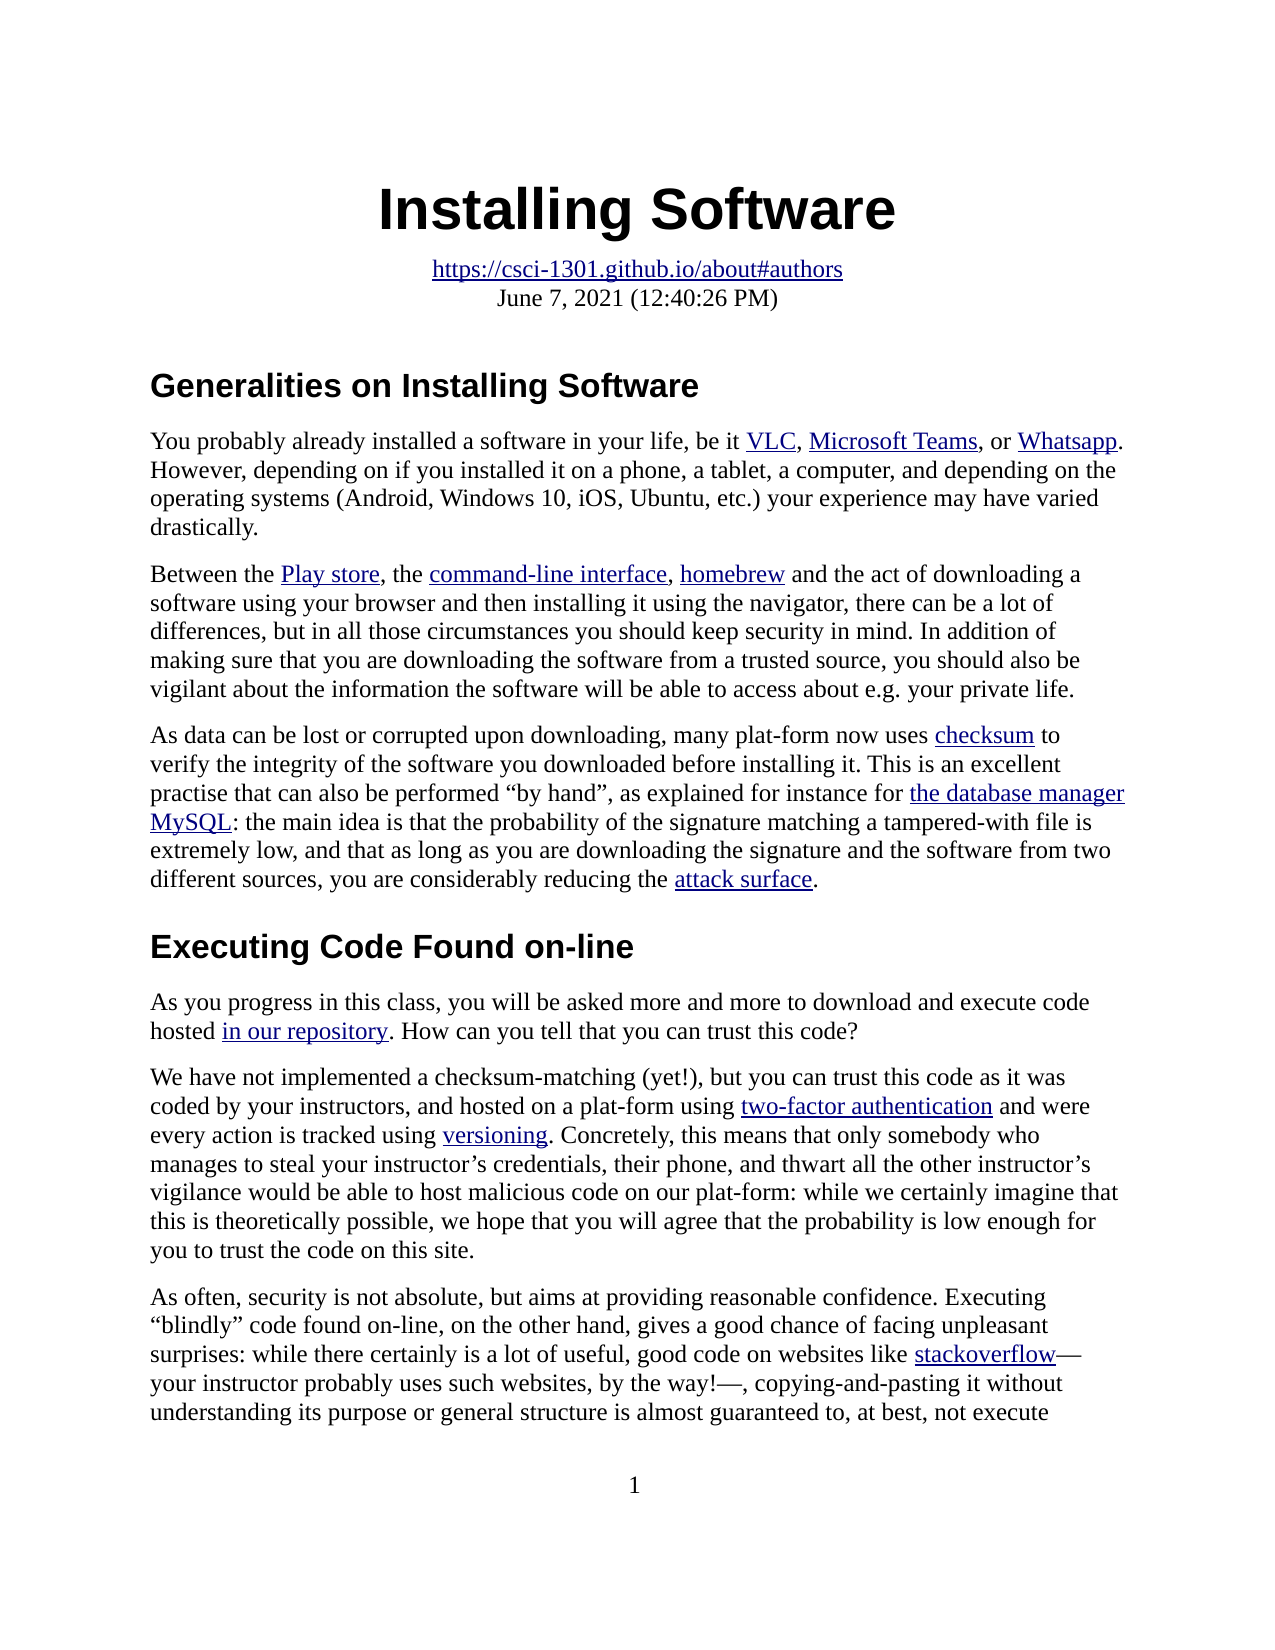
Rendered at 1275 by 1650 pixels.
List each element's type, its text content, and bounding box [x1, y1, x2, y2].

text https://csci-1301.github.io/about#authors [150, 254, 1125, 283]
text As often, security is not absolute, but aims at providing reasonable confidence. Executing “blindly” code found on-line, on the other hand, gives a good chance of facing unpleasant surprises: while there certainly is a lot of useful, good code on websites like stackoverflow—your instructor probably uses such websites, by the way!—, copying-and-pasting it without understanding its purpose or general structure is almost guaranteed to, at best, not execute [150, 1282, 1125, 1425]
text We have not implemented a checksum-matching (yet!), but you can trust this code as it was coded by your instructors, and hosted on a plat-form using two-factor authentication and were every action is tracked using versioning. Concretely, this means that only somebody who manages to steal your instructor’s credentials, their phone, and thwart all the other instructor’s vigilance would be able to host malicious code on our plat-form: while we certainly imagine that this is theoretically possible, we hope that you will agree that the probability is low enough for you to trust the code on this site. [150, 1062, 1125, 1264]
title Installing Software [150, 175, 1125, 242]
subtitle Generalities on Installing Software [150, 366, 1125, 404]
text Between the Play store, the command-line interface, homebrew and the act of downloading a software using your browser and then installing it using the navigator, there can be a lot of differences, but in all those circumstances you should keep security in mind. In addition of making sure that you are downloading the software from a trusted source, you should also be vigilant about the information the software will be able to access about e.g. your private life. [150, 559, 1125, 703]
text You probably already installed a software in your life, be it VLC, Microsoft Teams, or Whatsapp. However, depending on if you installed it on a phone, a tablet, a computer, and depending on the operating systems (Android, Windows 10, iOS, Ubuntu, etc.) your experience may have varied drastically. [150, 426, 1125, 541]
text June 7, 2021 (12:40:26 PM) [150, 283, 1125, 312]
text As data can be lost or corrupted upon downloading, many plat-form now uses checksum to verify the integrity of the software you downloaded before installing it. This is an excellent practise that can also be performed “by hand”, as explained for instance for the database manager MySQL: the main idea is that the probability of the signature matching a tampered-with file is extremely low, and that as long as you are downloading the signature and the software from two different sources, you are considerably reducing the attack surface. [150, 721, 1125, 893]
text As you progress in this class, you will be asked more and more to download and execute code hosted in our repository. How can you tell that you can trust this code? [150, 987, 1125, 1044]
subtitle Executing Code Found on-line [150, 927, 1125, 966]
